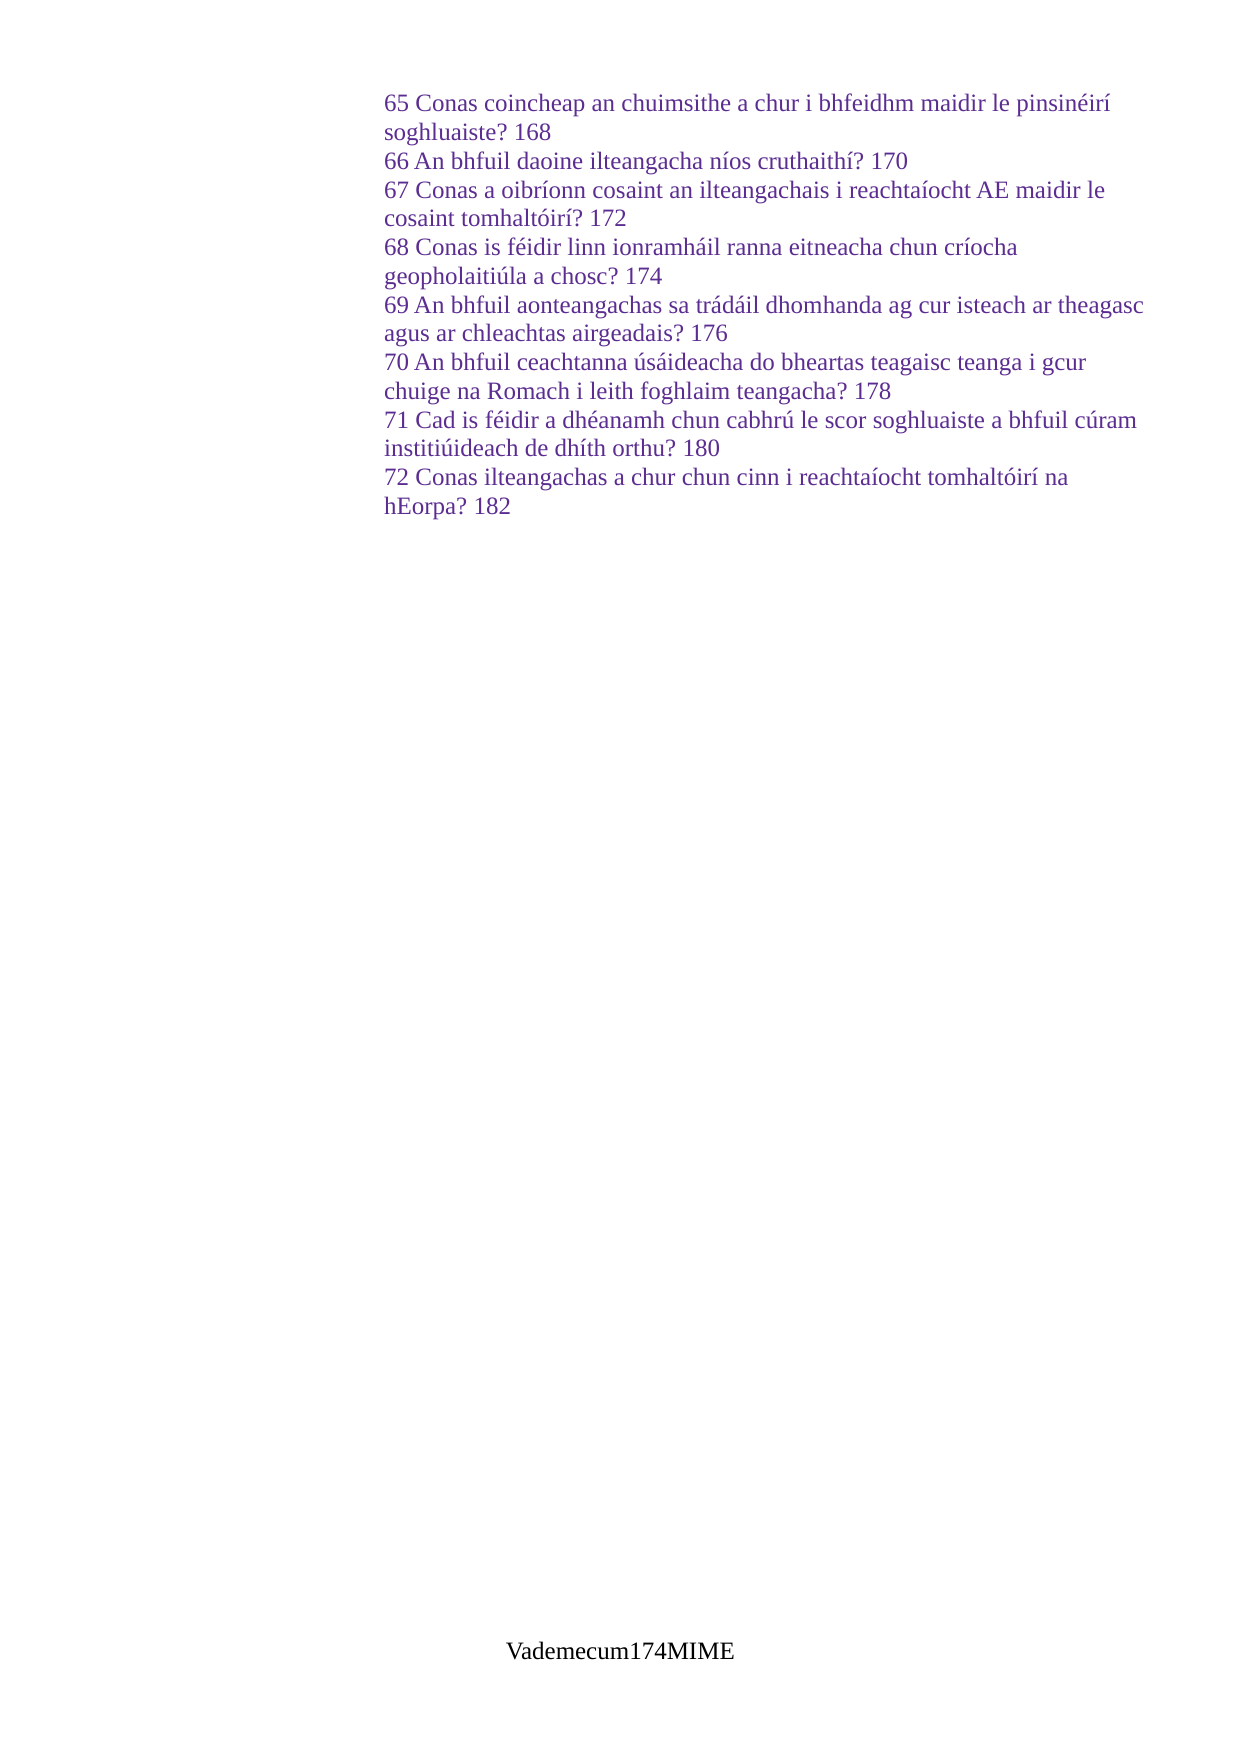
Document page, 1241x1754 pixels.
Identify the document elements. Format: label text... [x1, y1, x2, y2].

text 68 Conas is féidir linn ionramháil ranna eitneacha chun críocha geopholaitiúla a chosc? 174 [384, 232, 1152, 290]
text 69 An bhfuil aonteangachas sa trádáil dhomhanda ag cur isteach ar theagasc agus ar chleachtas airgeadais? 176 [384, 290, 1152, 347]
text 72 Conas ilteangachas a chur chun cinn i reachtaíocht tomhaltóirí na hEorpa? 182 [384, 462, 1152, 520]
text 67 Conas a oibríonn cosaint an ilteangachais i reachtaíocht AE maidir le cosaint tomhaltóirí? 172 [384, 175, 1152, 232]
text 65 Conas coincheap an chuimsithe a chur i bhfeidhm maidir le pinsinéirí soghluaiste? 168 [384, 88, 1152, 146]
text 70 An bhfuil ceachtanna úsáideacha do bheartas teagaisc teanga i gcur chuige na Romach i leith foghlaim teangacha? 178 [384, 347, 1152, 405]
text 71 Cad is féidir a dhéanamh chun cabhrú le scor soghluaiste a bhfuil cúram institiúideach de dhíth orthu? 180 [384, 405, 1152, 462]
text 66 An bhfuil daoine ilteangacha níos cruthaithí? 170 [384, 146, 1152, 175]
